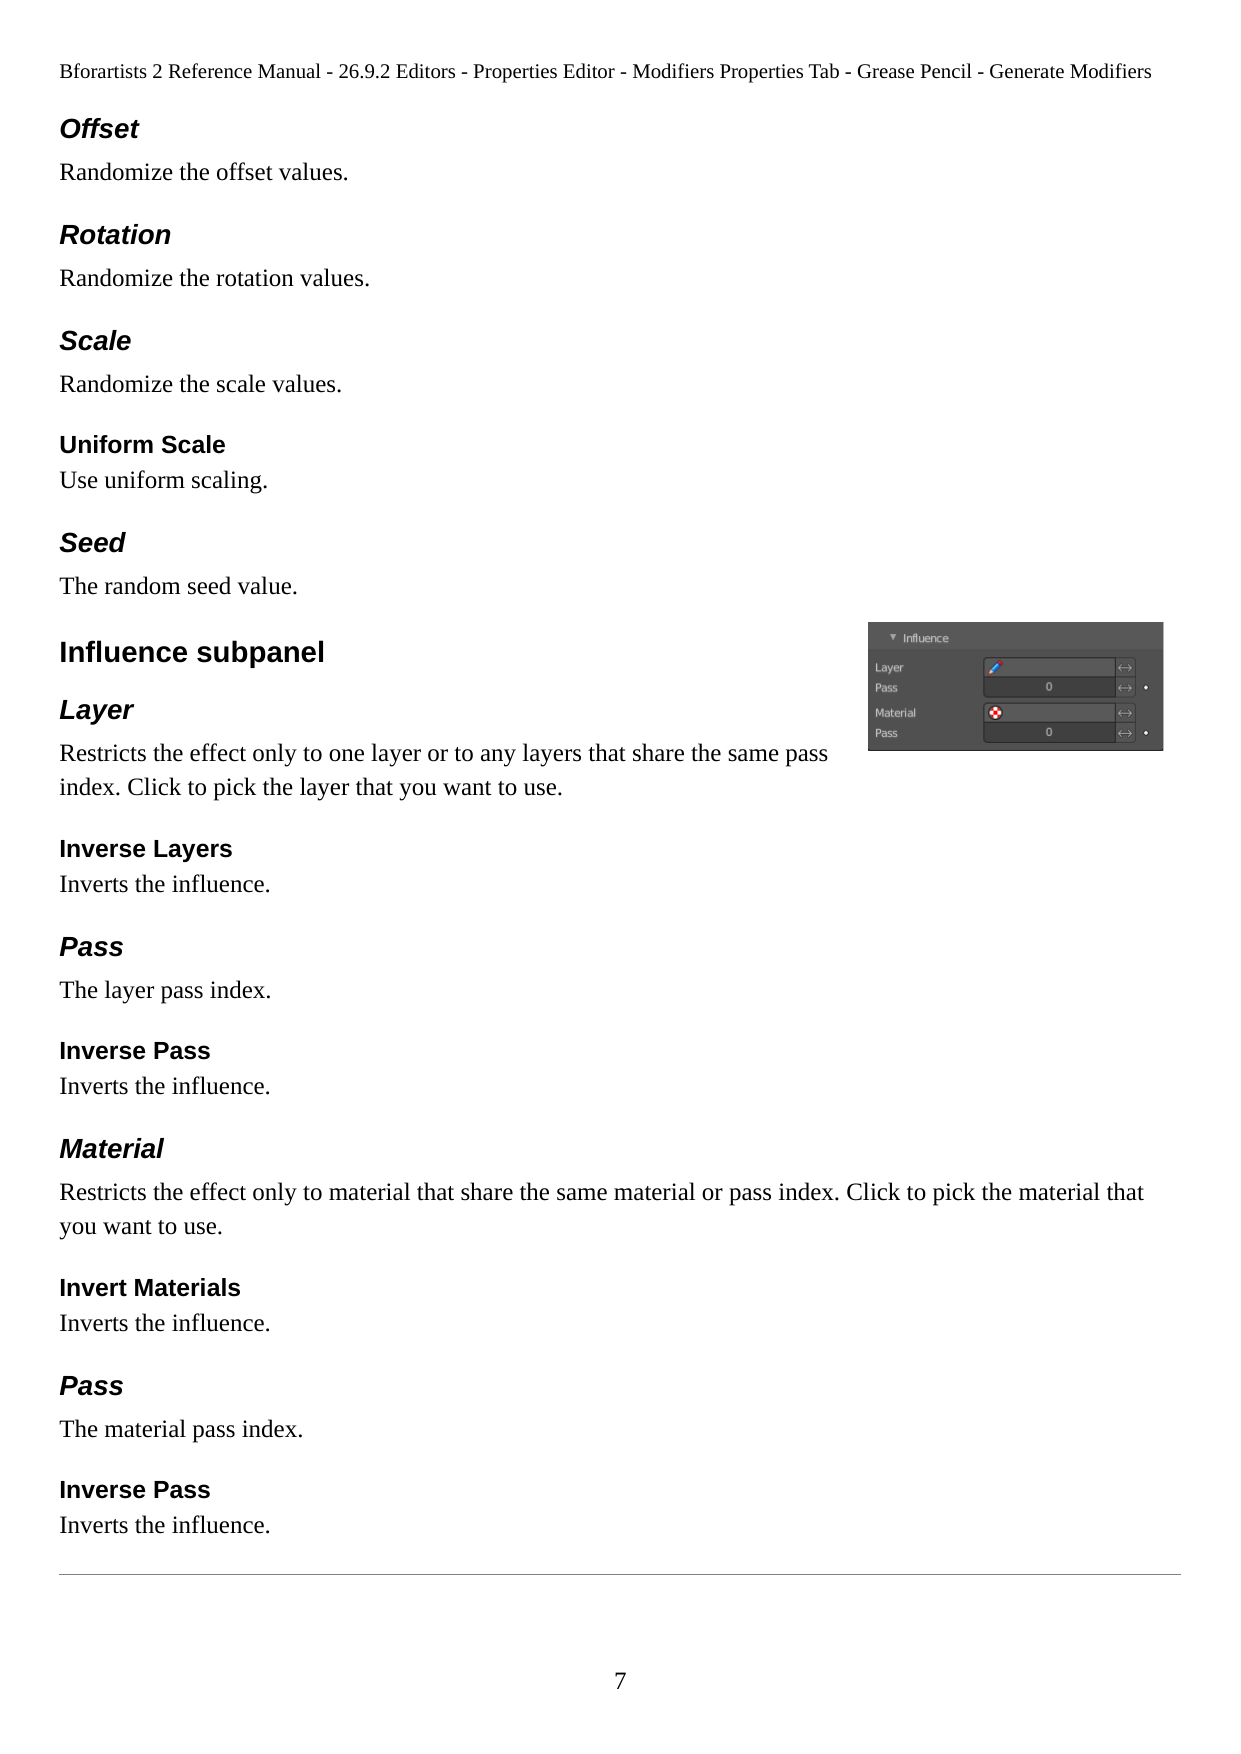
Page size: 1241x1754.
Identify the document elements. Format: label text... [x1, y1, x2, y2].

text Randomize the offset values. [59, 157, 1181, 186]
text Inverts the influence. [59, 1510, 1181, 1539]
text Randomize the rotation values. [59, 263, 1181, 292]
text Inverts the influence. [59, 1308, 1181, 1337]
subtitle Scale [59, 324, 1181, 356]
subtitle Uniform Scale [59, 430, 1181, 459]
subtitle Invert Materials [59, 1273, 1181, 1302]
text Inverts the influence. [59, 869, 1181, 897]
text Inverts the influence. [59, 1071, 1181, 1100]
subtitle Material [59, 1133, 1181, 1164]
subtitle Inverse Layers [59, 834, 1181, 862]
text Restricts the effect only to one layer or to any layers that share the same pass index. Click to pick the layer that you want to use. [59, 738, 1181, 801]
text The material pass index. [59, 1414, 1181, 1442]
subtitle Pass [59, 1369, 1181, 1401]
text The random seed value. [59, 571, 1181, 600]
subtitle Inverse Pass [59, 1036, 1181, 1065]
subtitle Layer [59, 693, 868, 725]
subtitle Offset [59, 113, 1181, 144]
subtitle Seed [59, 527, 1181, 559]
picture [868, 622, 1164, 751]
subtitle Influence subpanel [59, 635, 868, 668]
subtitle Pass [59, 930, 1181, 962]
text The layer pass index. [59, 975, 1181, 1003]
subtitle Inverse Pass [59, 1475, 1181, 1504]
subtitle Rotation [59, 218, 1181, 250]
subtitle [1164, 635, 1181, 668]
subtitle [1164, 693, 1181, 725]
text Randomize the scale values. [59, 369, 1181, 398]
text Restricts the effect only to material that share the same material or pass index. Click to pick the material that you want to use. [59, 1177, 1181, 1240]
text Use uniform scaling. [59, 465, 1181, 494]
